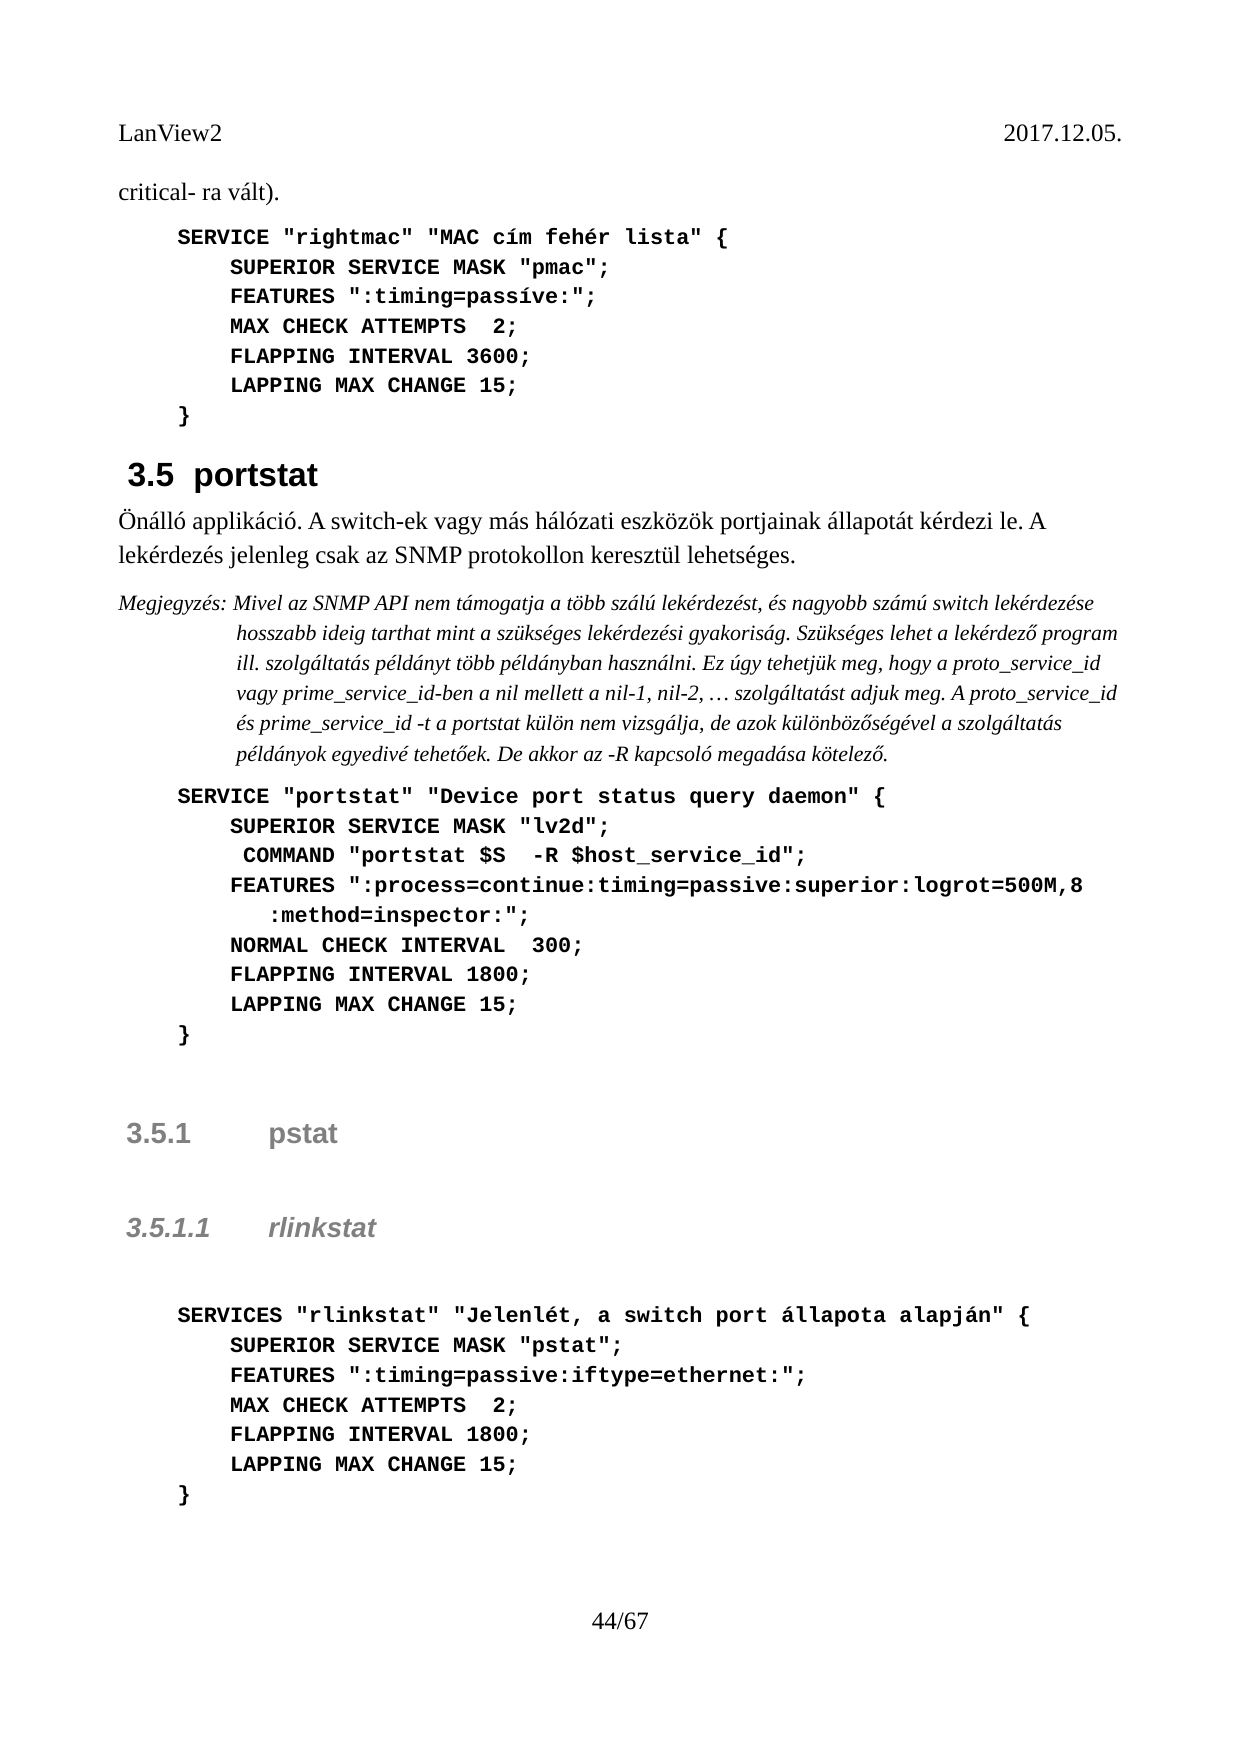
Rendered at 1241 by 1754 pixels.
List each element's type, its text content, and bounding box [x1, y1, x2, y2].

text SERVICES "rlinkstat" "Jelenlét, a switch port állapota alapján" { SUPERIOR SERVICE MASK "pstat"; FEATURES ":timing=passive:iftype=ethernet:"; MAX CHECK ATTEMPTS 2; FLAPPING INTERVAL 1800; LAPPING MAX CHANGE 15; } [177, 1305, 1122, 1508]
text Megjegyzés: Mivel az SNMP API nem támogatja a több szálú lekérdezést, és nagyobb számú switch lekérdezése hosszabb ideig tarthat mint a szükséges lekérdezési gyakoriság. Szükséges lehet a lekérdező program ill. szolgáltatás példányt több példányban használni. Ez úgy tehetjük meg, hogy a proto_service_id vagy prime_service_id-ben a nil mellett a nil-1, nil-2, … szolgáltatást adjuk meg. A proto_service_id és prime_service_id -t a portstat külön nem vizsgálja, de azok különbözőségével a szolgáltatás példányok egyedivé tehetőek. De akkor az -R kapcsoló megadása kötelező. [118, 589, 1122, 766]
subtitle rlinkstat [118, 1211, 1122, 1243]
subtitle portstat [118, 455, 1122, 493]
text SERVICE "rightmac" "MAC cím fehér lista" { SUPERIOR SERVICE MASK "pmac"; FEATURES ":timing=passíve:"; MAX CHECK ATTEMPTS 2; FLAPPING INTERVAL 3600; LAPPING MAX CHANGE 15; } [177, 226, 1122, 429]
text SERVICE "portstat" "Device port status query daemon" { SUPERIOR SERVICE MASK "lv2d"; COMMAND "portstat $S -R $host_service_id"; FEATURES ":process=continue:timing=passive:superior:logrot=500M,8 :method=inspector:"; NORMAL CHECK INTERVAL 300; FLAPPING INTERVAL 1800; LAPPING MAX CHANGE 15; } [177, 785, 1122, 1048]
text critical- ra vált). [118, 177, 1122, 206]
subtitle pstat [118, 1116, 1122, 1150]
text Önálló applikáció. A switch-ek vagy más hálózati eszközök portjainak állapotát kérdezi le. A lekérdezés jelenleg csak az SNMP protokollon keresztül lehetséges. [118, 506, 1122, 569]
